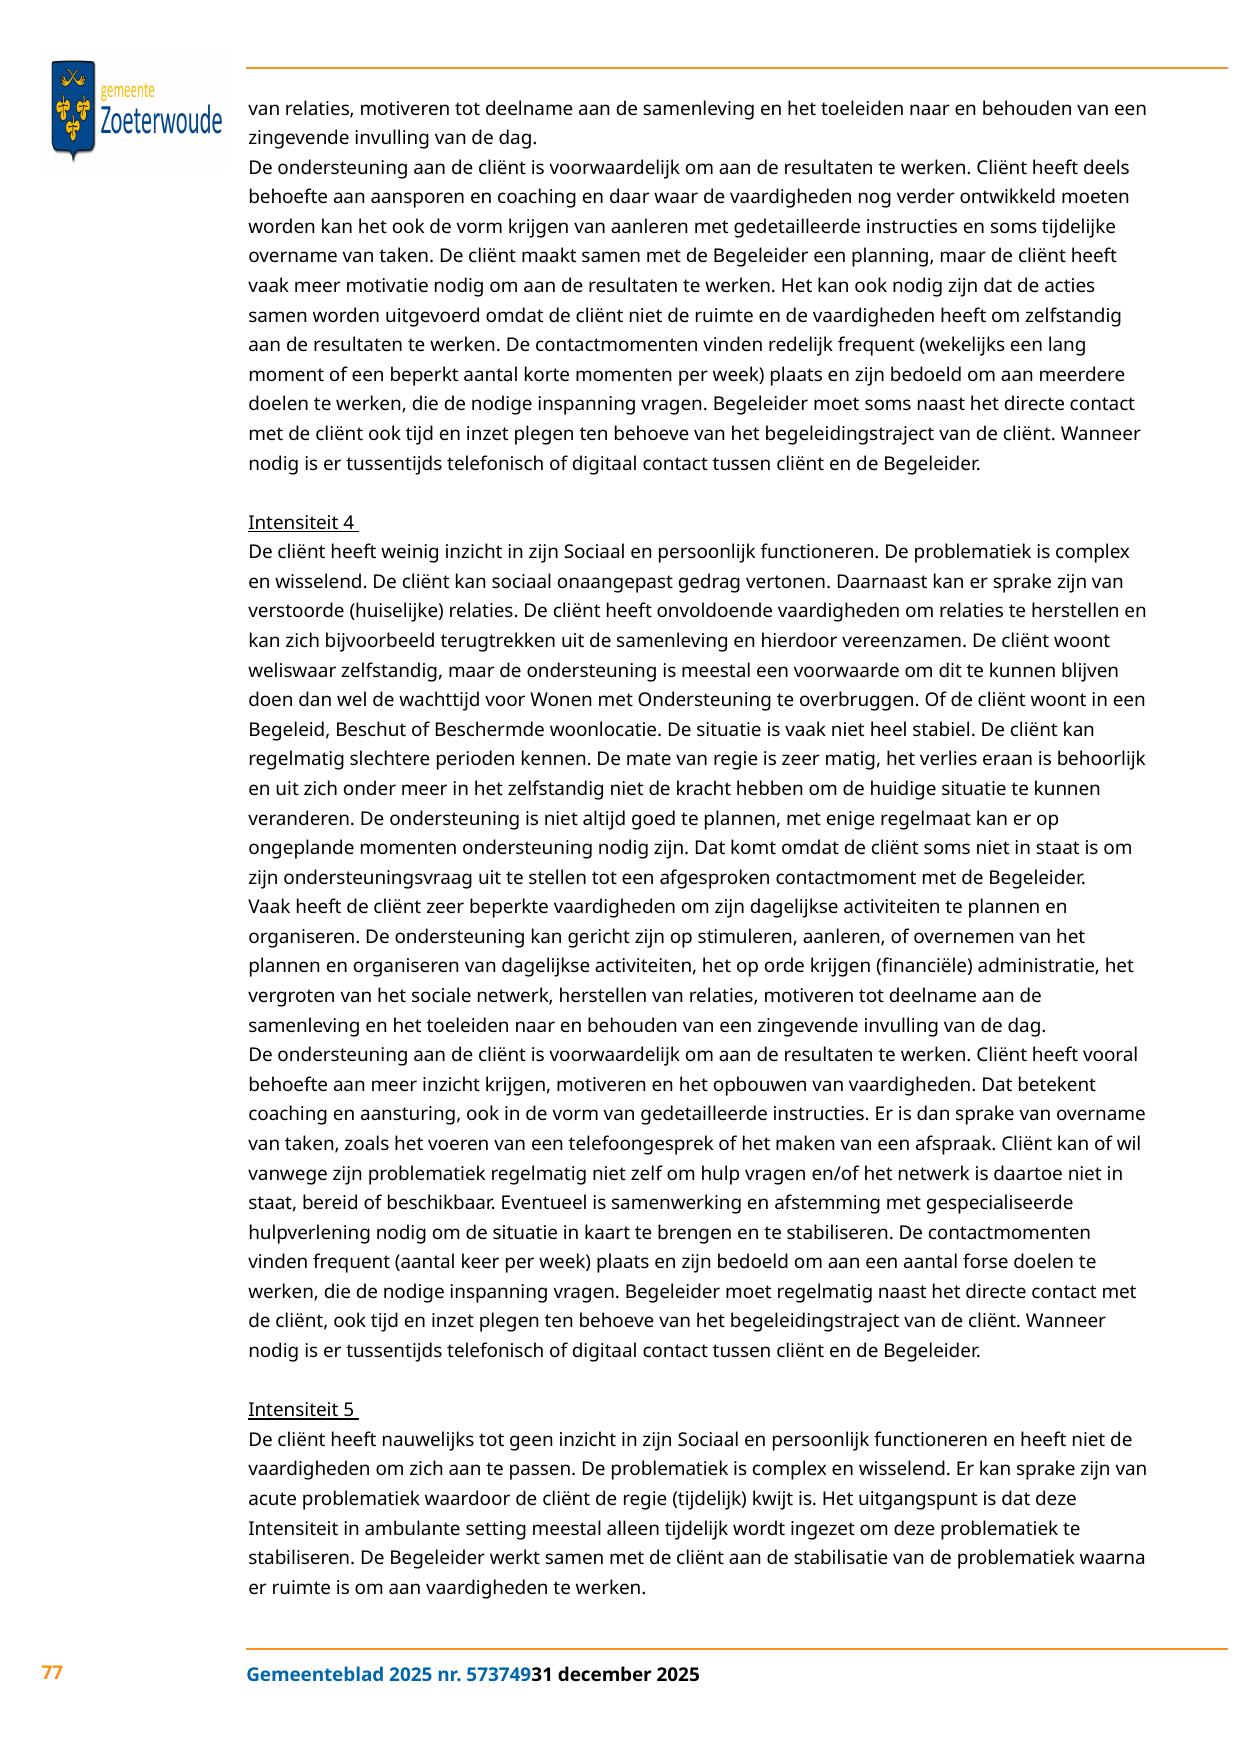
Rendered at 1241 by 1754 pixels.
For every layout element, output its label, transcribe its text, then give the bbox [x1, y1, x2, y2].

table_cell van relaties, motiveren tot deelname aan de samenleving en het toeleiden naar en behouden van een zingevende invulling van de dag. De ondersteuning aan de cliënt is voorwaardelijk om aan de resultaten te werken. Cliënt heeft deels behoefte aan aansporen en coaching en daar waar de vaardigheden nog verder ontwikkeld moeten worden kan het ook de vorm krijgen van aanleren met gedetailleerde instructies en soms tijdelijke overname van taken. De cliënt maakt samen met de Begeleider een planning, maar de cliënt heeft vaak meer motivatie nodig om aan de resultaten te werken. Het kan ook nodig zijn dat de acties samen worden uitgevoerd omdat de cliënt niet de ruimte en de vaardigheden heeft om zelfstandig aan de resultaten te werken. De contactmomenten vinden redelijk frequent (wekelijks een lang moment of een beperkt aantal korte momenten per week) plaats en zijn bedoeld om aan meerdere doelen te werken, die de nodige inspanning vragen. Begeleider moet soms naast het directe contact met de cliënt ook tijd en inzet plegen ten behoeve van het begeleidingstraject van de cliënt. Wanneer nodig is er tussentijds telefonisch of digitaal contact tussen cliënt en de Begeleider. Intensiteit 4 De cliënt heeft weinig inzicht in zijn Sociaal en persoonlijk functioneren. De problematiek is complex en wisselend. De cliënt kan sociaal onaangepast gedrag vertonen. Daarnaast kan er sprake zijn van verstoorde (huiselijke) relaties. De cliënt heeft onvoldoende vaardigheden om relaties te herstellen en kan zich bijvoorbeeld terugtrekken uit de samenleving en hierdoor vereenzamen. De cliënt woont weliswaar zelfstandig, maar de ondersteuning is meestal een voorwaarde om dit te kunnen blijven doen dan wel de wachttijd voor Wonen met Ondersteuning te overbruggen. Of de cliënt woont in een Begeleid, Beschut of Beschermde woonlocatie. De situatie is vaak niet heel stabiel. De cliënt kan regelmatig slechtere perioden kennen. De mate van regie is zeer matig, het verlies eraan is behoorlijk en uit zich onder meer in het zelfstandig niet de kracht hebben om de huidige situatie te kunnen veranderen. De ondersteuning is niet altijd goed te plannen, met enige regelmaat kan er op ongeplande momenten ondersteuning nodig zijn. Dat komt omdat de cliënt soms niet in staat is om zijn ondersteuningsvraag uit te stellen tot een afgesproken contactmoment met de Begeleider. Vaak heeft de cliënt zeer beperkte vaardigheden om zijn dagelijkse activiteiten te plannen en organiseren. De ondersteuning kan gericht zijn op stimuleren, aanleren, of overnemen van het plannen en organiseren van dagelijkse activiteiten, het op orde krijgen (financiële) administratie, het vergroten van het sociale netwerk, herstellen van relaties, motiveren tot deelname aan de samenleving en het toeleiden naar en behouden van een zingevende invulling van de dag. De ondersteuning aan de cliënt is voorwaardelijk om aan de resultaten te werken. Cliënt heeft vooral behoefte aan meer inzicht krijgen, motiveren en het opbouwen van vaardigheden. Dat betekent coaching en aansturing, ook in de vorm van gedetailleerde instructies. Er is dan sprake van overname van taken, zoals het voeren van een telefoongesprek of het maken van een afspraak. Cliënt kan of wil vanwege zijn problematiek regelmatig niet zelf om hulp vragen en/of het netwerk is daartoe niet in staat, bereid of beschikbaar. Eventueel is samenwerking en afstemming met gespecialiseerde hulpverlening nodig om de situatie in kaart te brengen en te stabiliseren. De contactmomenten vinden frequent (aantal keer per week) plaats en zijn bedoeld om aan een aantal forse doelen te werken, die de nodige inspanning vragen. Begeleider moet regelmatig naast het directe contact met de cliënt, ook tijd en inzet plegen ten behoeve van het begeleidingstraject van de cliënt. Wanneer nodig is er tussentijds telefonisch of digitaal contact tussen cliënt en de Begeleider. Intensiteit 5 De cliënt heeft nauwelijks tot geen inzicht in zijn Sociaal en persoonlijk functioneren en heeft niet de vaardigheden om zich aan te passen. De problematiek is complex en wisselend. Er kan sprake zijn van acute problematiek waardoor de cliënt de regie (tijdelijk) kwijt is. Het uitgangspunt is dat deze Intensiteit in ambulante setting meestal alleen tijdelijk wordt ingezet om deze problematiek te stabiliseren. De Begeleider werkt samen met de cliënt aan de stabilisatie van de problematiek waarna er ruimte is om aan vaardigheden te werken. [248, 95, 1152, 1600]
picture [41, 47, 231, 172]
